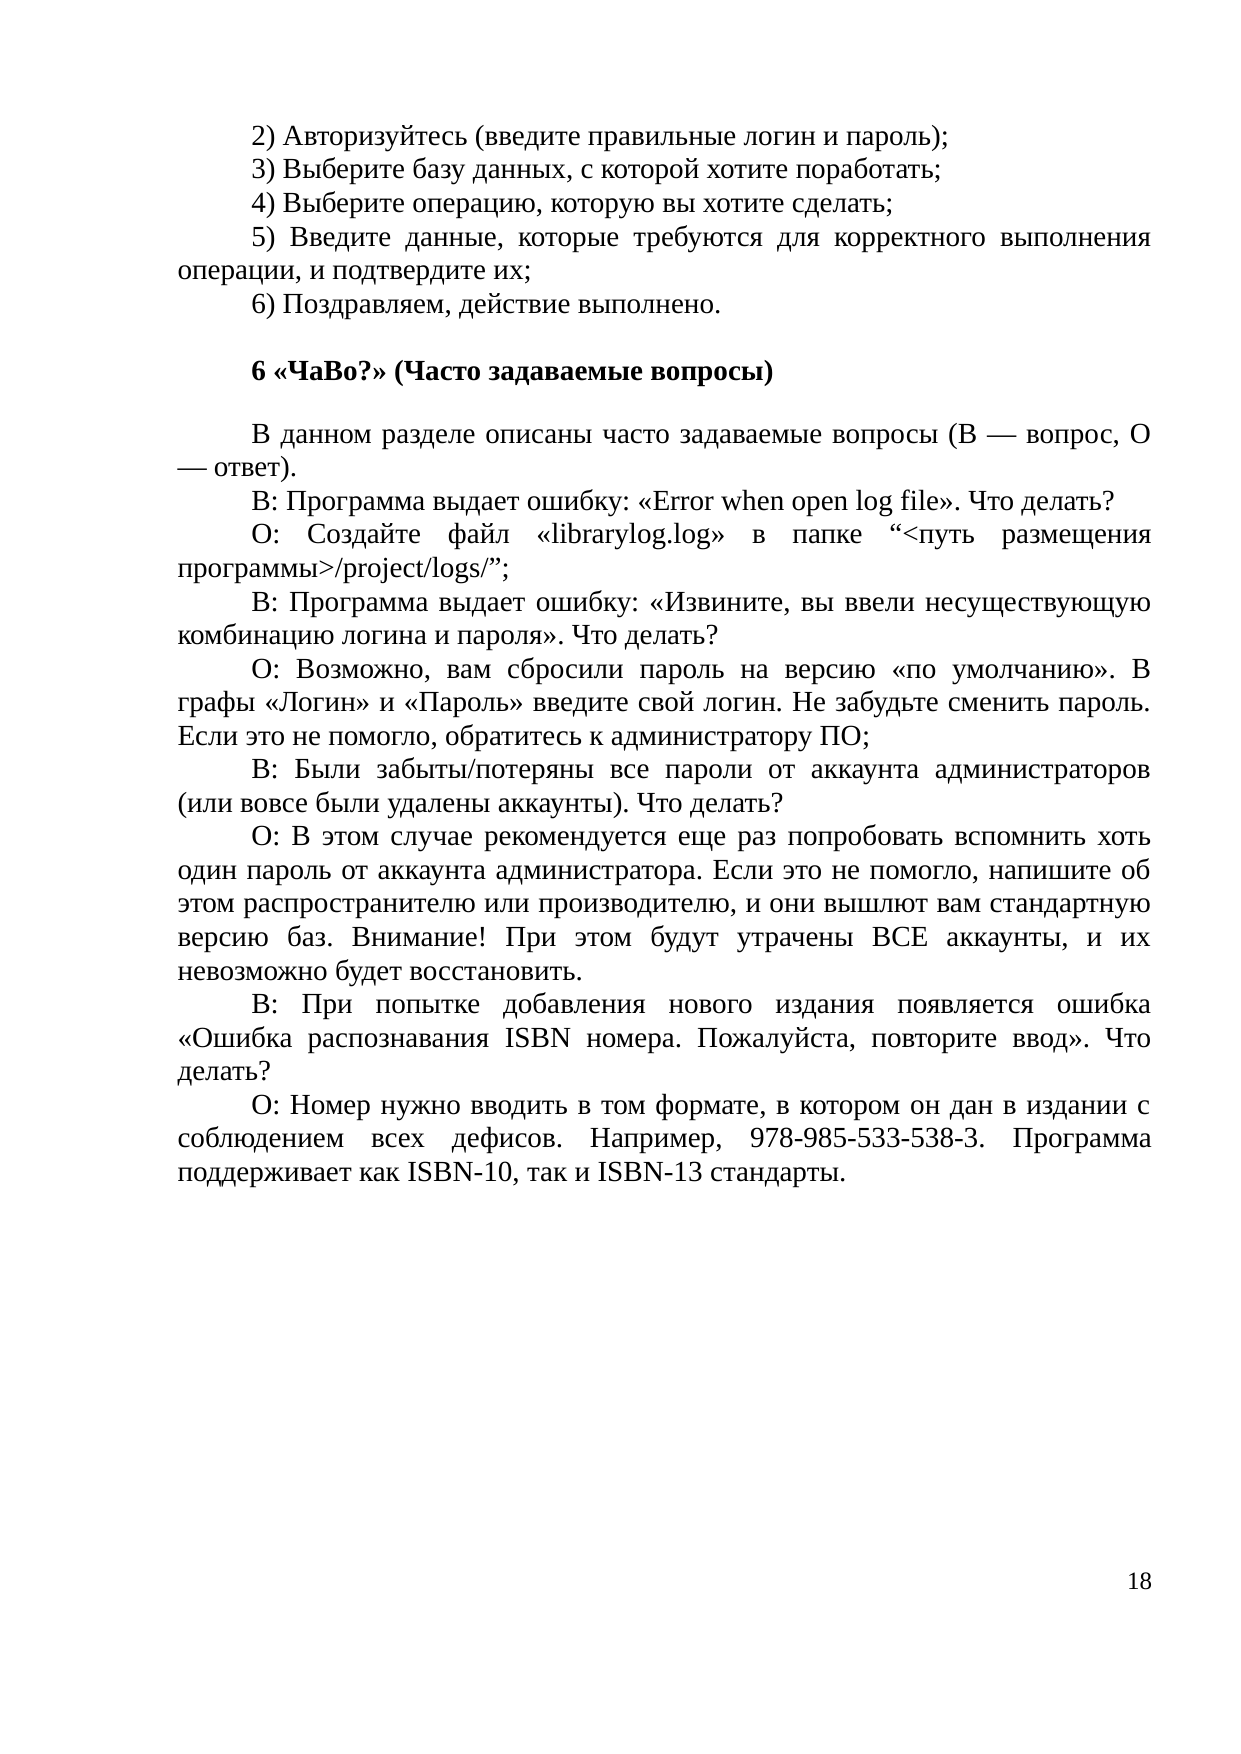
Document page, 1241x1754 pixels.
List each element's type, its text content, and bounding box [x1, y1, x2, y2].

text О: Номер нужно вводить в том формате, в котором он дан в издании с соблюдением всех дефисов. Например, 978-985-533-538-3. Программа поддерживает как ISBN-10, так и ISBN-13 стандарты. [177, 1087, 1152, 1187]
text 3) Выберите базу данных, с которой хотите поработать; [177, 152, 1152, 185]
text О: Возможно, вам сбросили пароль на версию «по умолчанию». В графы «Логин» и «Пароль» введите свой логин. Не забудьте сменить пароль. Если это не помогло, обратитесь к администратору ПО; [177, 651, 1152, 751]
text 5) Введите данные, которые требуются для корректного выполнения операции, и подтвердите их; [177, 219, 1152, 286]
text В: При попытке добавления нового издания появляется ошибка «Ошибка распознавания ISBN номера. Пожалуйста, повторите ввод». Что делать? [177, 986, 1152, 1087]
text В: Программа выдает ошибку: «Error when open log file». Что делать? [177, 483, 1152, 517]
text 2) Авторизуйтесь (введите правильные логин и пароль); [177, 118, 1152, 152]
text В данном разделе описаны часто задаваемые вопросы (В — вопрос, О — ответ). [177, 416, 1152, 483]
text О: Создайте файл «librarylog.log» в папке “<путь размещения программы>/project/logs/”; [177, 517, 1152, 584]
text В: Программа выдает ошибку: «Извините, вы ввели несуществующую комбинацию логина и пароля». Что делать? [177, 584, 1152, 651]
subtitle 6 «ЧаВо?» (Часто задаваемые вопросы) [251, 353, 1152, 386]
text 4) Выберите операцию, которую вы хотите сделать; [177, 185, 1152, 219]
text В: Были забыты/потеряны все пароли от аккаунта администраторов (или вовсе были удалены аккаунты). Что делать? [177, 751, 1152, 818]
text 6) Поздравляем, действие выполнено. [177, 286, 1152, 319]
text О: В этом случае рекомендуется еще раз попробовать вспомнить хоть один пароль от аккаунта администратора. Если это не помогло, напишите об этом распространителю или производителю, и они вышлют вам стандартную версию баз. Внимание! При этом будут утрачены ВСЕ аккаунты, и их невозможно будет восстановить. [177, 818, 1152, 986]
